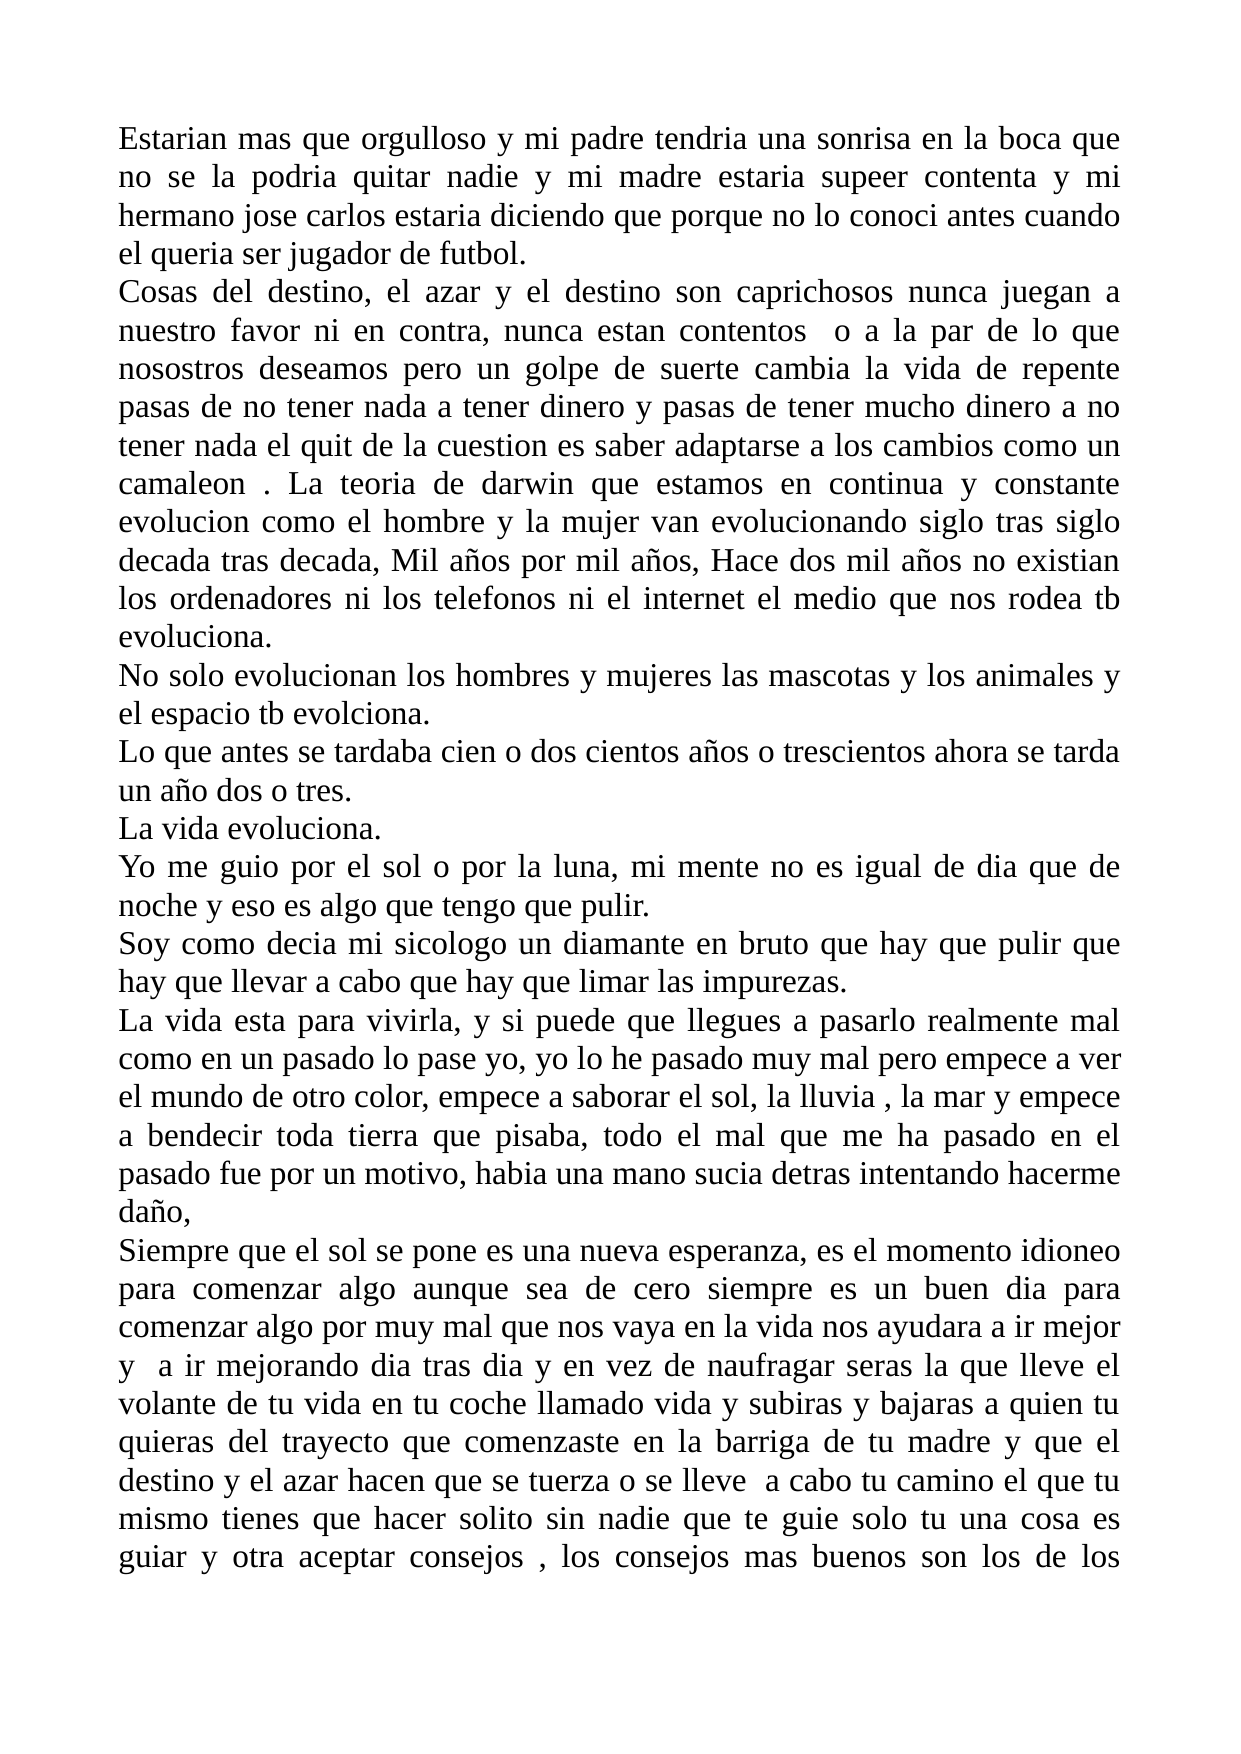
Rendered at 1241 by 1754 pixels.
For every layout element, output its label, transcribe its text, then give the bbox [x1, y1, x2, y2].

text No solo evolucionan los hombres y mujeres las mascotas y los animales y el espacio tb evolciona. [118, 655, 1122, 731]
text La vida evoluciona. [118, 808, 1122, 846]
text Soy como decia mi sicologo un diamante en bruto que hay que pulir que hay que llevar a cabo que hay que limar las impurezas. [118, 923, 1122, 1000]
text Siempre que el sol se pone es una nueva esperanza, es el momento idioneo para comenzar algo aunque sea de cero siempre es un buen dia para comenzar algo por muy mal que nos vaya en la vida nos ayudara a ir mejor y a ir mejorando dia tras dia y en vez de naufragar seras la que lleve el volante de tu vida en tu coche llamado vida y subiras y bajaras a quien tu quieras del trayecto que comenzaste en la barriga de tu madre y que el destino y el azar hacen que se tuerza o se lleve a cabo tu camino el que tu mismo tienes que hacer solito sin nadie que te guie solo tu una cosa es guiar y otra aceptar consejos , los consejos mas buenos son los de los [118, 1230, 1122, 1575]
text Estarian mas que orgulloso y mi padre tendria una sonrisa en la boca que no se la podria quitar nadie y mi madre estaria supeer contenta y mi hermano jose carlos estaria diciendo que porque no lo conoci antes cuando el queria ser jugador de futbol. [118, 118, 1122, 271]
text Cosas del destino, el azar y el destino son caprichosos nunca juegan a nuestro favor ni en contra, nunca estan contentos o a la par de lo que nosostros deseamos pero un golpe de suerte cambia la vida de repente pasas de no tener nada a tener dinero y pasas de tener mucho dinero a no tener nada el quit de la cuestion es saber adaptarse a los cambios como un camaleon . La teoria de darwin que estamos en continua y constante evolucion como el hombre y la mujer van evolucionando siglo tras siglo decada tras decada, Mil años por mil años, Hace dos mil años no existian los ordenadores ni los telefonos ni el internet el medio que nos rodea tb evoluciona. [118, 271, 1122, 655]
text Yo me guio por el sol o por la luna, mi mente no es igual de dia que de noche y eso es algo que tengo que pulir. [118, 846, 1122, 923]
text Lo que antes se tardaba cien o dos cientos años o trescientos ahora se tarda un año dos o tres. [118, 731, 1122, 808]
text La vida esta para vivirla, y si puede que llegues a pasarlo realmente mal como en un pasado lo pase yo, yo lo he pasado muy mal pero empece a ver el mundo de otro color, empece a saborar el sol, la lluvia , la mar y empece a bendecir toda tierra que pisaba, todo el mal que me ha pasado en el pasado fue por un motivo, habia una mano sucia detras intentando hacerme daño, [118, 1000, 1122, 1230]
